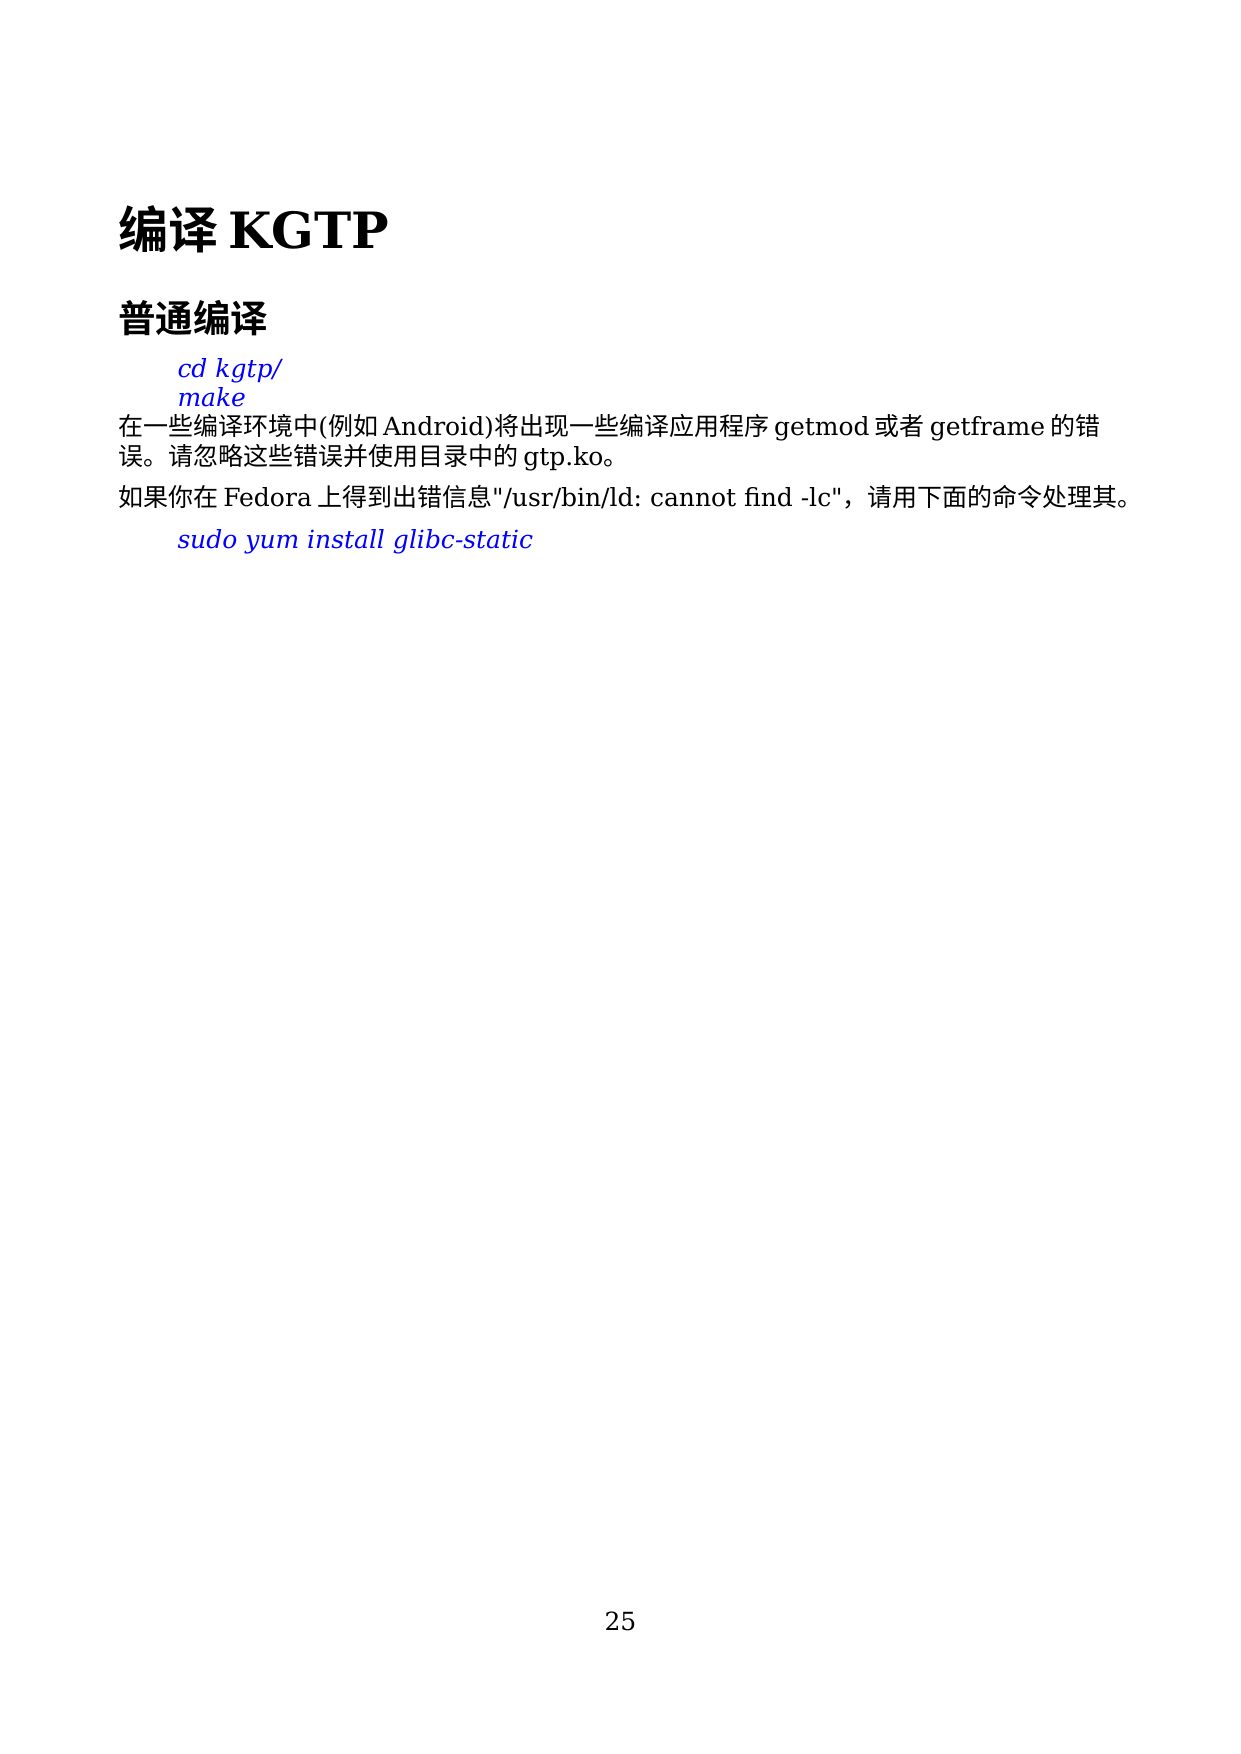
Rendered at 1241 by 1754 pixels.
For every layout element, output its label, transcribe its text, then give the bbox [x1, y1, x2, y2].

text 如果你在Fedora上得到出错信息"/usr/bin/ld: cannot find -lc"，请用下面的命令处理其。 [118, 483, 1122, 512]
subtitle 普通编译 [118, 298, 1122, 342]
text 在一些编译环境中(例如Android)将出现一些编译应用程序getmod或者getframe的错误。请忽略这些错误并使用目录中的gtp.ko。 [118, 412, 1122, 471]
subtitle 编译KGTP [118, 202, 1122, 261]
text sudo yum install glibc-static [177, 525, 1063, 554]
text cd kgtp/ [177, 354, 1063, 383]
text make [177, 383, 1063, 412]
